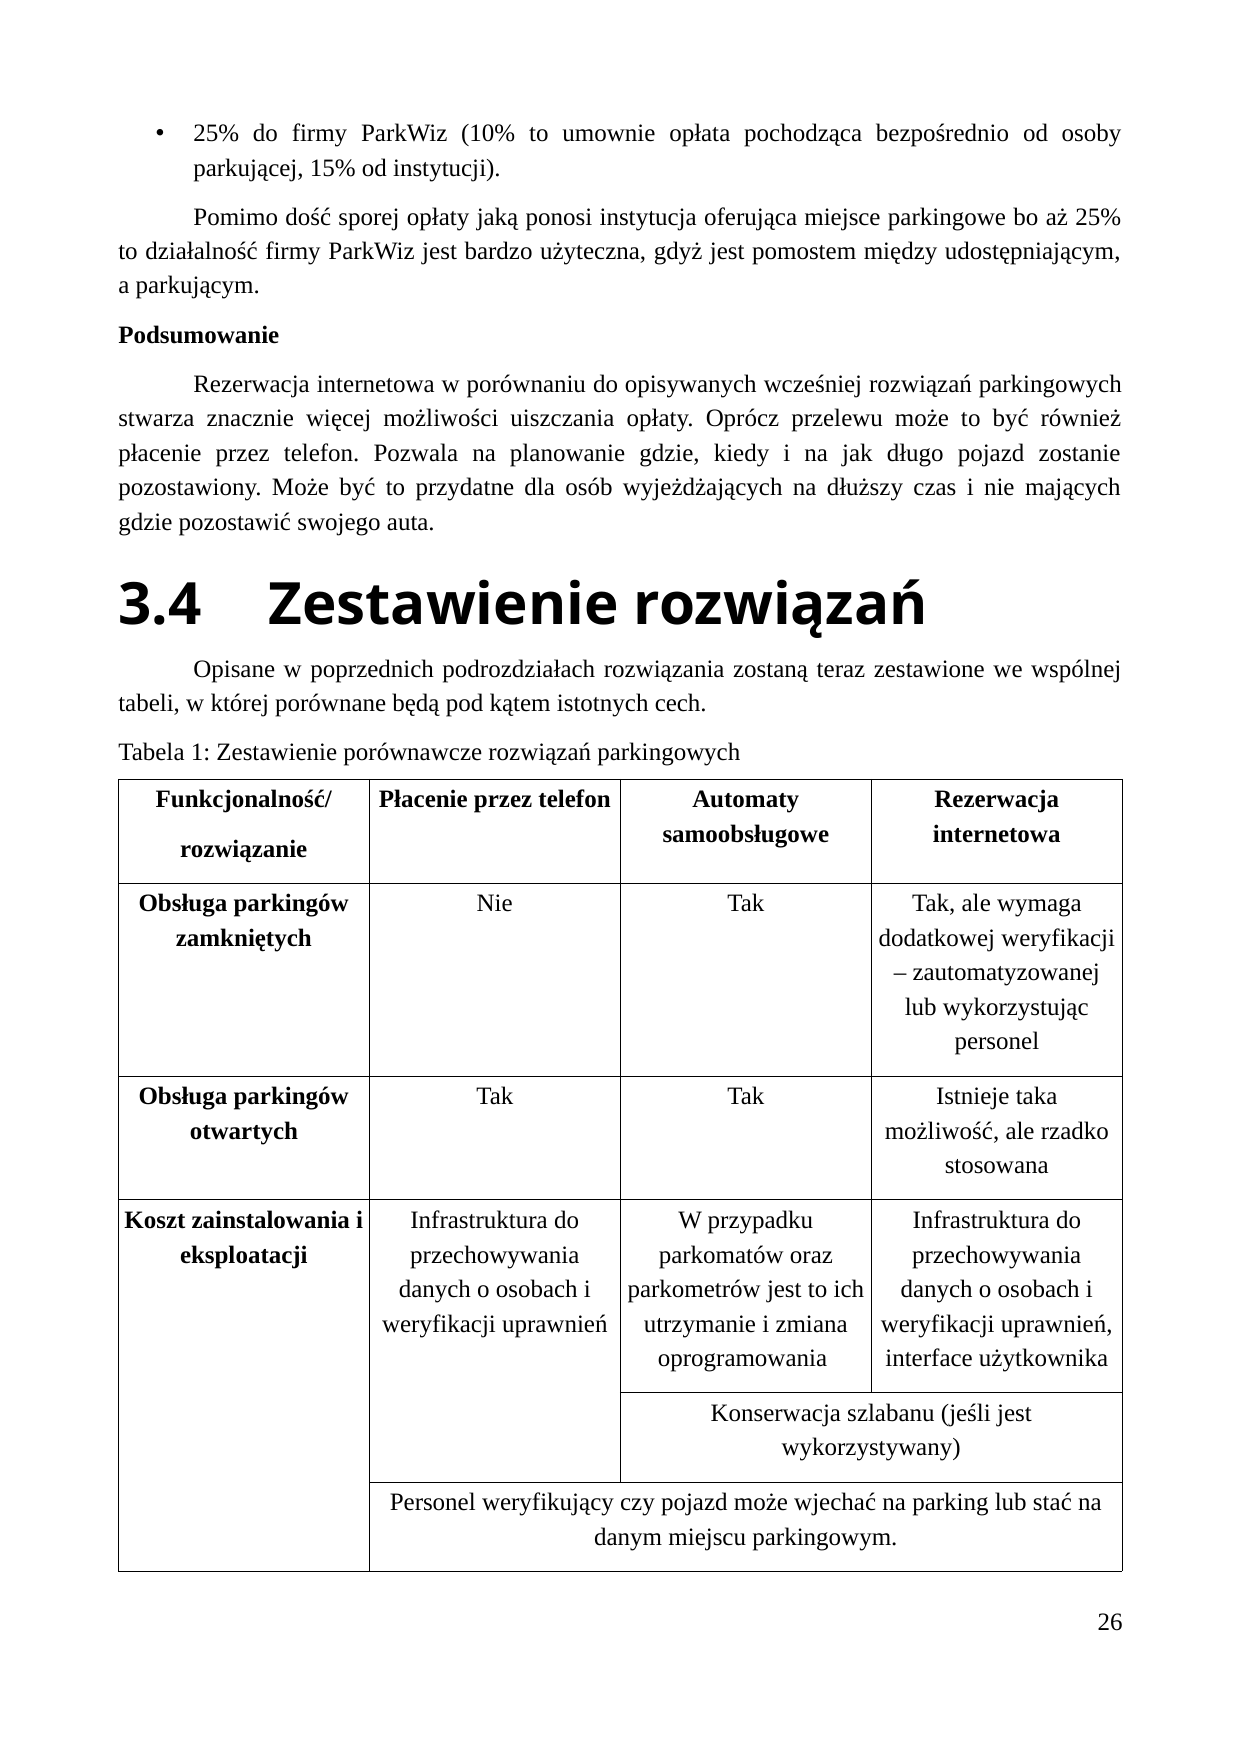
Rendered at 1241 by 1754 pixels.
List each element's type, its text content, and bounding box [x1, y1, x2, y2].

table_cell Personel weryfikujący czy pojazd może wjechać na parking lub stać na danym miejscu parkingowym. [370, 1483, 1122, 1571]
table_cell Obsługa parkingów zamkniętych [119, 884, 369, 1076]
text Podsumowanie [118, 320, 1122, 348]
list 25% do firmy ParkWiz (10% to umownie opłata pochodząca bezpośrednio od osoby parkującej, 15% od instytucji). [156, 118, 1122, 181]
table_cell W przypadku parkomatów oraz parkometrów jest to ich utrzymanie i zmiana oprogramowania [621, 1200, 871, 1392]
table_header Automaty samoobsługowe [621, 780, 871, 883]
text Pomimo dość sporej opłaty jaką ponosi instytucja oferująca miejsce parkingowe bo aż 25% to działalność firmy ParkWiz jest bardzo użyteczna, gdyż jest pomostem między udostępniającym, a parkującym. [118, 202, 1122, 299]
table_header Rezerwacja internetowa [872, 780, 1122, 883]
table_header Płacenie przez telefon [370, 780, 620, 883]
table_cell Konserwacja szlabanu (jeśli jest wykorzystywany) [621, 1393, 1122, 1482]
table_cell Tak [621, 884, 871, 1076]
table_cell Infrastruktura do przechowywania danych o osobach i weryfikacji uprawnień, interface użytkownika [872, 1200, 1122, 1392]
subtitle Zestawienie rozwiązań [118, 562, 1122, 641]
text Rezerwacja internetowa w porównaniu do opisywanych wcześniej rozwiązań parkingowych stwarza znacznie więcej możliwości uiszczania opłaty. Oprócz przelewu może to być również płacenie przez telefon. Pozwala na planowanie gdzie, kiedy i na jak długo pojazd zostanie pozostawiony. Może być to przydatne dla osób wyjeżdżających na dłuższy czas i nie mających gdzie pozostawić swojego auta. [118, 369, 1122, 535]
table_cell Nie [370, 884, 620, 1076]
table_cell Koszt zainstalowania i eksploatacji [119, 1200, 369, 1571]
table_cell Infrastruktura do przechowywania danych o osobach i weryfikacji uprawnień [370, 1200, 620, 1482]
table_cell Tak, ale wymaga dodatkowej weryfikacji – zautomatyzowanej lub wykorzystując personel [872, 884, 1122, 1076]
table_cell Istnieje taka możliwość, ale rzadko stosowana [872, 1077, 1122, 1199]
table_header Funkcjonalność/ rozwiązanie [119, 780, 369, 883]
text Tabela 1: Zestawienie porównawcze rozwiązań parkingowych [118, 737, 1122, 766]
table_cell Obsługa parkingów otwartych [119, 1077, 369, 1199]
text Opisane w poprzednich podrozdziałach rozwiązania zostaną teraz zestawione we wspólnej tabeli, w której porównane będą pod kątem istotnych cech. [118, 654, 1122, 717]
table_cell Tak [370, 1077, 620, 1199]
table_cell Tak [621, 1077, 871, 1199]
